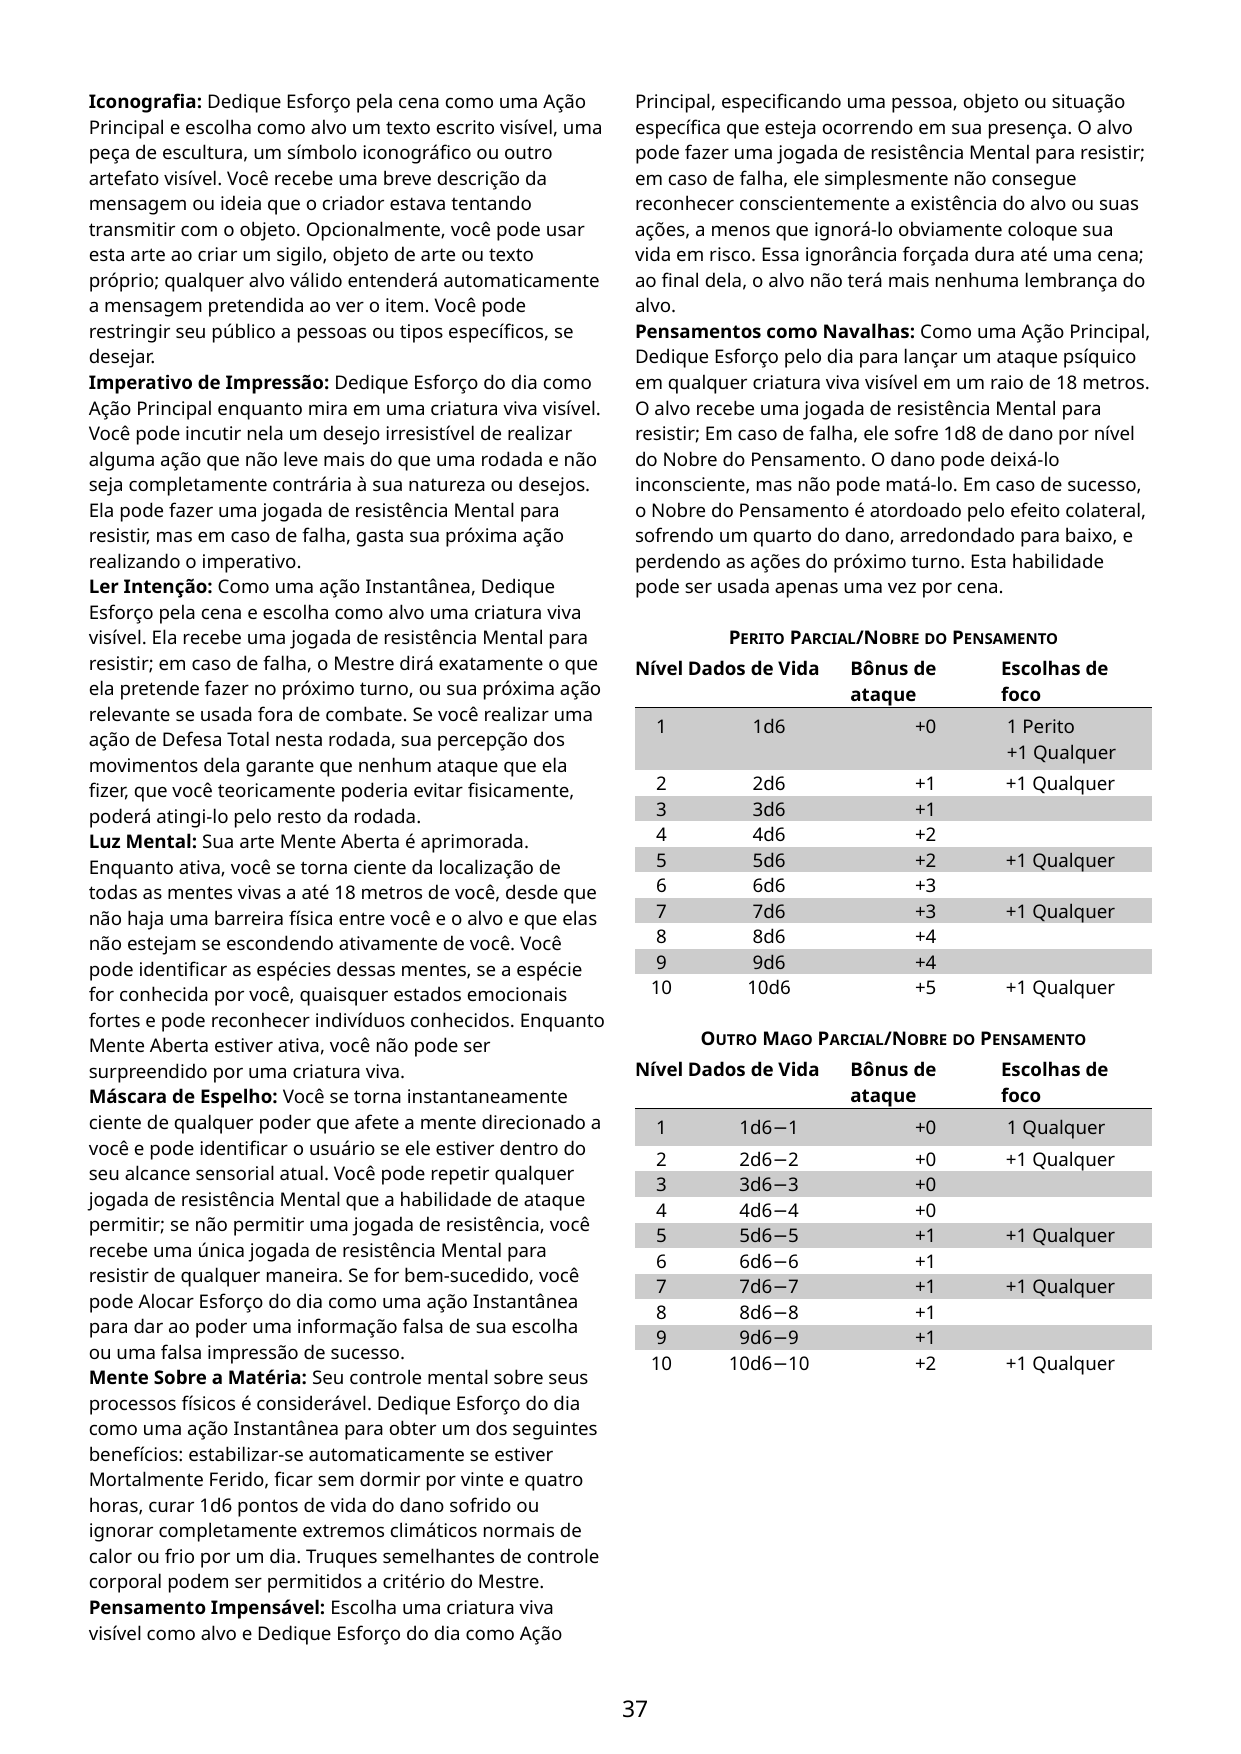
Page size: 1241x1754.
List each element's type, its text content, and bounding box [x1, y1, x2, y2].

table_cell Escolhas de foco [1001, 656, 1152, 707]
table_cell 8d6 [688, 924, 850, 949]
table_cell 1d6 [688, 708, 850, 770]
table_cell Dados de Vida [688, 1057, 850, 1108]
table_cell +3 [850, 898, 1001, 923]
table_cell +1 Qualquer [1001, 898, 1152, 923]
table_cell 5 [635, 847, 688, 872]
table_cell 3d6−3 [688, 1171, 850, 1197]
table_cell 5d6−5 [688, 1223, 850, 1248]
table_cell +1 Qualquer [1001, 1274, 1152, 1299]
table_cell +1 Qualquer [1001, 1350, 1152, 1376]
table_cell 1 Perito +1 Qualquer [1001, 708, 1152, 770]
table_cell +0 [850, 1146, 1001, 1171]
table_cell 8d6−8 [688, 1299, 850, 1324]
table_cell 2d6 [688, 770, 850, 796]
table_cell 10d6−10 [688, 1350, 850, 1376]
table_cell [1001, 873, 1152, 898]
table_cell +0 [850, 1171, 1001, 1197]
table_cell 4d6−4 [688, 1197, 850, 1222]
table_cell [1001, 1325, 1152, 1350]
table_cell +2 [850, 1350, 1001, 1376]
table_cell 1d6−1 [688, 1109, 850, 1146]
table_cell +1 [850, 1274, 1001, 1299]
table_cell 6d6 [688, 873, 850, 898]
table_cell [1001, 1171, 1152, 1197]
table_cell +2 [850, 821, 1001, 847]
table_cell 2 [635, 770, 688, 796]
table_cell +1 [850, 1299, 1001, 1324]
table_cell +1 Qualquer [1001, 1146, 1152, 1171]
table_cell [1001, 1248, 1152, 1273]
table_cell 9d6−9 [688, 1325, 850, 1350]
text Iconografia: Dedique Esforço pela cena como uma Ação Principal e escolha como alvo um texto escrito visível, uma peça de escultura, um símbolo iconográfico ou outro artefato visível. Você recebe uma breve descrição da mensagem ou ideia que o criador estava tentando transmitir com o objeto. Opcionalmente, você pode usar esta arte ao criar um sigilo, objeto de arte ou texto próprio; qualquer alvo válido entenderá automaticamente a mensagem pretendida ao ver o item. Você pode restringir seu público a pessoas ou tipos específicos, se desejar. [88, 88, 605, 369]
table_cell 1 [635, 708, 688, 770]
table_cell Dados de Vida [688, 656, 850, 707]
table_cell 3 [635, 1171, 688, 1197]
table_cell +1 [850, 770, 1001, 796]
table_cell 7d6−7 [688, 1274, 850, 1299]
table_cell 7 [635, 1274, 688, 1299]
table_cell +0 [850, 708, 1001, 770]
table_header Outro Mago Parcial/Nobre do Pensamento [635, 1026, 1152, 1057]
table_cell +1 Qualquer [1001, 770, 1152, 796]
table_cell 8 [635, 924, 688, 949]
text Luz Mental: Sua arte Mente Aberta é aprimorada. Enquanto ativa, você se torna ciente da localização de todas as mentes vivas a até 18 metros de você, desde que não haja uma barreira física entre você e o alvo e que elas não estejam se escondendo ativamente de você. Você pode identificar as espécies dessas mentes, se a espécie for conhecida por você, quaisquer estados emocionais fortes e pode reconhecer indivíduos conhecidos. Enquanto Mente Aberta estiver ativa, você não pode ser surpreendido por uma criatura viva. [88, 829, 605, 1084]
text Principal, especificando uma pessoa, objeto ou situação específica que esteja ocorrendo em sua presença. O alvo pode fazer uma jogada de resistência Mental para resistir; em caso de falha, ele simplesmente não consegue reconhecer conscientemente a existência do alvo ou suas ações, a menos que ignorá-lo obviamente coloque sua vida em risco. Essa ignorância forçada dura até uma cena; ao final dela, o alvo não terá mais nenhuma lembrança do alvo. [635, 88, 1152, 318]
table_cell +0 [850, 1197, 1001, 1222]
table_cell 1 Qualquer [1001, 1109, 1152, 1146]
table_cell 4d6 [688, 821, 850, 847]
table_cell +4 [850, 924, 1001, 949]
table_cell 8 [635, 1299, 688, 1324]
table_header Perito Parcial/Nobre do Pensamento [635, 625, 1152, 656]
table_cell +1 [850, 1248, 1001, 1273]
text Ler Intenção: Como uma ação Instantânea, Dedique Esforço pela cena e escolha como alvo uma criatura viva visível. Ela recebe uma jogada de resistência Mental para resistir; em caso de falha, o Mestre dirá exatamente o que ela pretende fazer no próximo turno, ou sua próxima ação relevante se usada fora de combate. Se você realizar uma ação de Defesa Total nesta rodada, sua percepção dos movimentos dela garante que nenhum ataque que ela fizer, que você teoricamente poderia evitar fisicamente, poderá atingi-lo pelo resto da rodada. [88, 573, 605, 829]
table_cell Escolhas de foco [1001, 1057, 1152, 1108]
table_cell [1001, 821, 1152, 847]
table_cell 2d6−2 [688, 1146, 850, 1171]
table_cell +2 [850, 847, 1001, 872]
table_cell Nível [635, 656, 688, 707]
text Pensamentos como Navalhas: Como uma Ação Principal, Dedique Esforço pelo dia para lançar um ataque psíquico em qualquer criatura viva visível em um raio de 18 metros. O alvo recebe uma jogada de resistência Mental para resistir; Em caso de falha, ele sofre 1d8 de dano por nível do Nobre do Pensamento. O dano pode deixá-lo inconsciente, mas não pode matá-lo. Em caso de sucesso, o Nobre do Pensamento é atordoado pelo efeito colateral, sofrendo um quarto do dano, arredondado para baixo, e perdendo as ações do próximo turno. Esta habilidade pode ser usada apenas uma vez por cena. [635, 318, 1152, 599]
table_cell [1001, 796, 1152, 821]
table_cell 7d6 [688, 898, 850, 923]
table_cell 6 [635, 873, 688, 898]
table_cell 2 [635, 1146, 688, 1171]
table_cell 9 [635, 1325, 688, 1350]
table_cell 3d6 [688, 796, 850, 821]
table_cell +1 Qualquer [1001, 847, 1152, 872]
table_cell 10 [635, 975, 688, 1000]
table_cell [1001, 1197, 1152, 1222]
table_cell [1001, 1299, 1152, 1324]
table_cell Bônus de ataque [850, 1057, 1001, 1108]
table_cell +1 Qualquer [1001, 1223, 1152, 1248]
table_cell +5 [850, 975, 1001, 1000]
text Imperativo de Impressão: Dedique Esforço do dia como Ação Principal enquanto mira em uma criatura viva visível. Você pode incutir nela um desejo irresistível de realizar alguma ação que não leve mais do que uma rodada e não seja completamente contrária à sua natureza ou desejos. Ela pode fazer uma jogada de resistência Mental para resistir, mas em caso de falha, gasta sua próxima ação realizando o imperativo. [88, 369, 605, 573]
table_cell +4 [850, 949, 1001, 974]
table_cell +1 Qualquer [1001, 975, 1152, 1000]
table_cell Nível [635, 1057, 688, 1108]
text Pensamento Impensável: Escolha uma criatura viva visível como alvo e Dedique Esforço do dia como Ação [88, 1594, 605, 1645]
table_cell 7 [635, 898, 688, 923]
table_cell 6 [635, 1248, 688, 1273]
table_cell +3 [850, 873, 1001, 898]
table_cell 10d6 [688, 975, 850, 1000]
table_cell [1001, 949, 1152, 974]
table_cell 9d6 [688, 949, 850, 974]
table_cell 9 [635, 949, 688, 974]
table_cell 4 [635, 821, 688, 847]
table_cell 5d6 [688, 847, 850, 872]
table_cell Bônus de ataque [850, 656, 1001, 707]
table_cell 5 [635, 1223, 688, 1248]
table_cell 10 [635, 1350, 688, 1376]
table_cell +0 [850, 1109, 1001, 1146]
table_cell 4 [635, 1197, 688, 1222]
text Mente Sobre a Matéria: Seu controle mental sobre seus processos físicos é considerável. Dedique Esforço do dia como uma ação Instantânea para obter um dos seguintes benefícios: estabilizar-se automaticamente se estiver Mortalmente Ferido, ficar sem dormir por vinte e quatro horas, curar 1d6 pontos de vida do dano sofrido ou ignorar completamente extremos climáticos normais de calor ou frio por um dia. Truques semelhantes de controle corporal podem ser permitidos a critério do Mestre. [88, 1364, 605, 1594]
table_cell 3 [635, 796, 688, 821]
table_cell 6d6−6 [688, 1248, 850, 1273]
table_cell +1 [850, 1325, 1001, 1350]
table_cell +1 [850, 1223, 1001, 1248]
table_cell +1 [850, 796, 1001, 821]
table_cell 1 [635, 1109, 688, 1146]
table_cell [1001, 924, 1152, 949]
text Máscara de Espelho: Você se torna instantaneamente ciente de qualquer poder que afete a mente direcionado a você e pode identificar o usuário se ele estiver dentro do seu alcance sensorial atual. Você pode repetir qualquer jogada de resistência Mental que a habilidade de ataque permitir; se não permitir uma jogada de resistência, você recebe uma única jogada de resistência Mental para resistir de qualquer maneira. Se for bem-sucedido, você pode Alocar Esforço do dia como uma ação Instantânea para dar ao poder uma informação falsa de sua escolha ou uma falsa impressão de sucesso. [88, 1084, 605, 1364]
